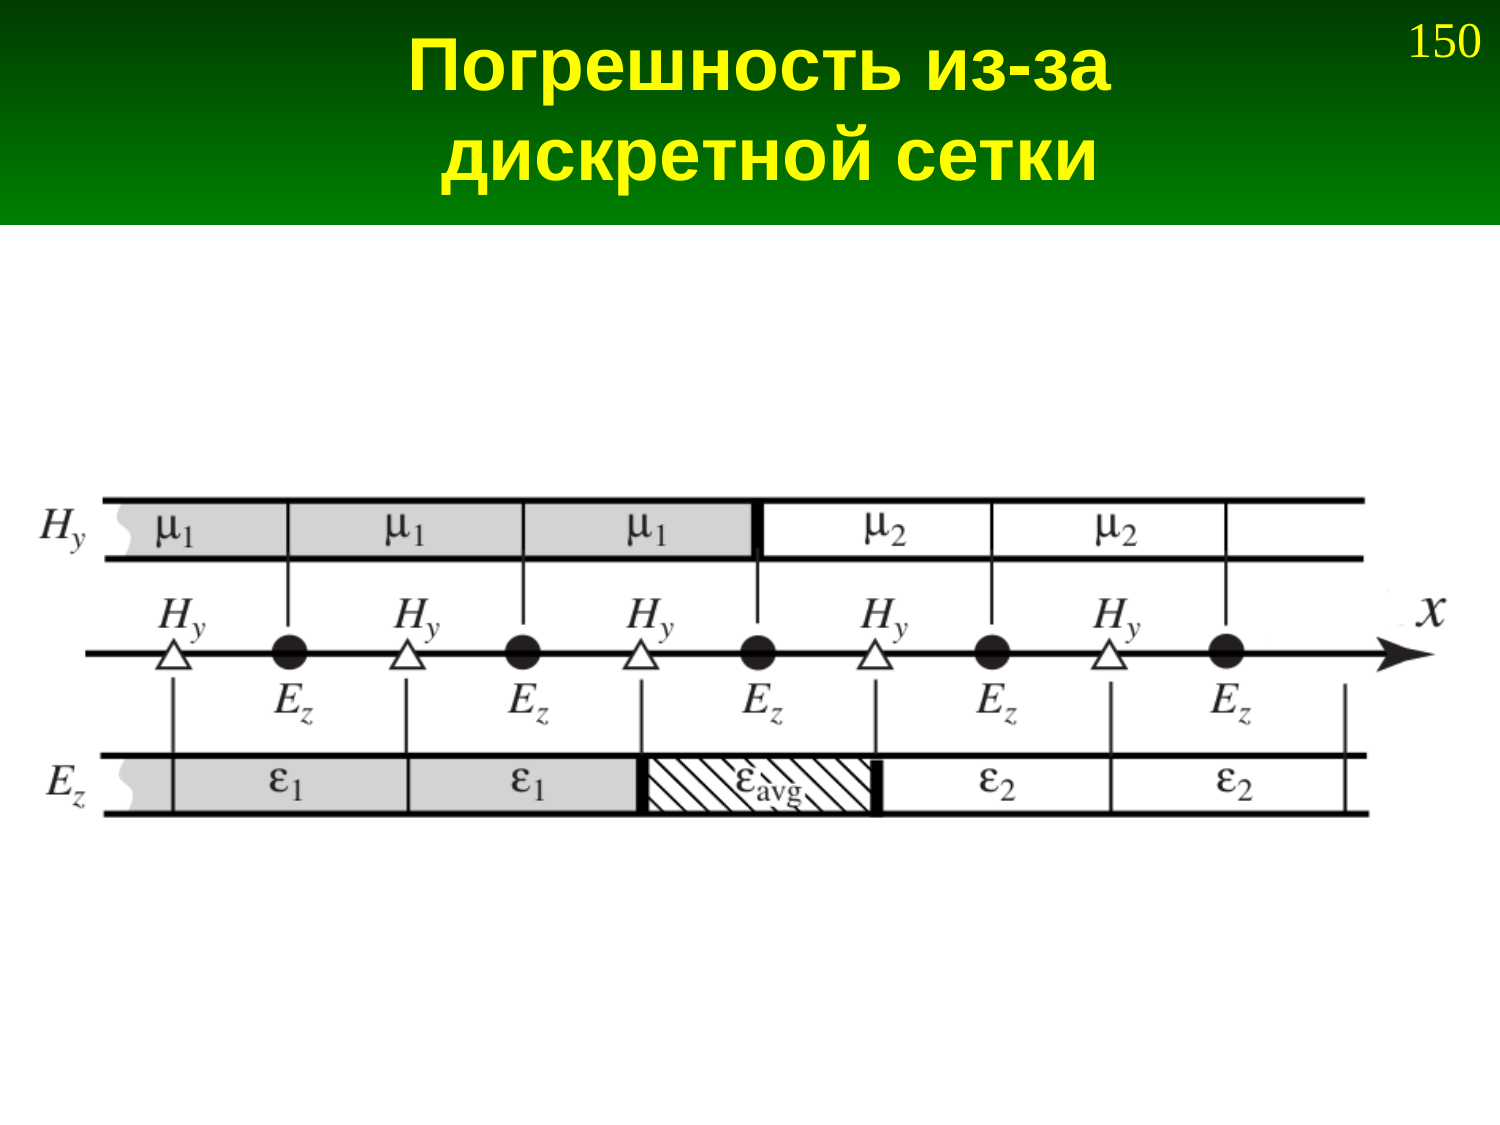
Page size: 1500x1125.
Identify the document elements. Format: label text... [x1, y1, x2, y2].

picture [35, 472, 1465, 838]
title Погрешность из-за дискретной сетки [100, 7, 1441, 204]
